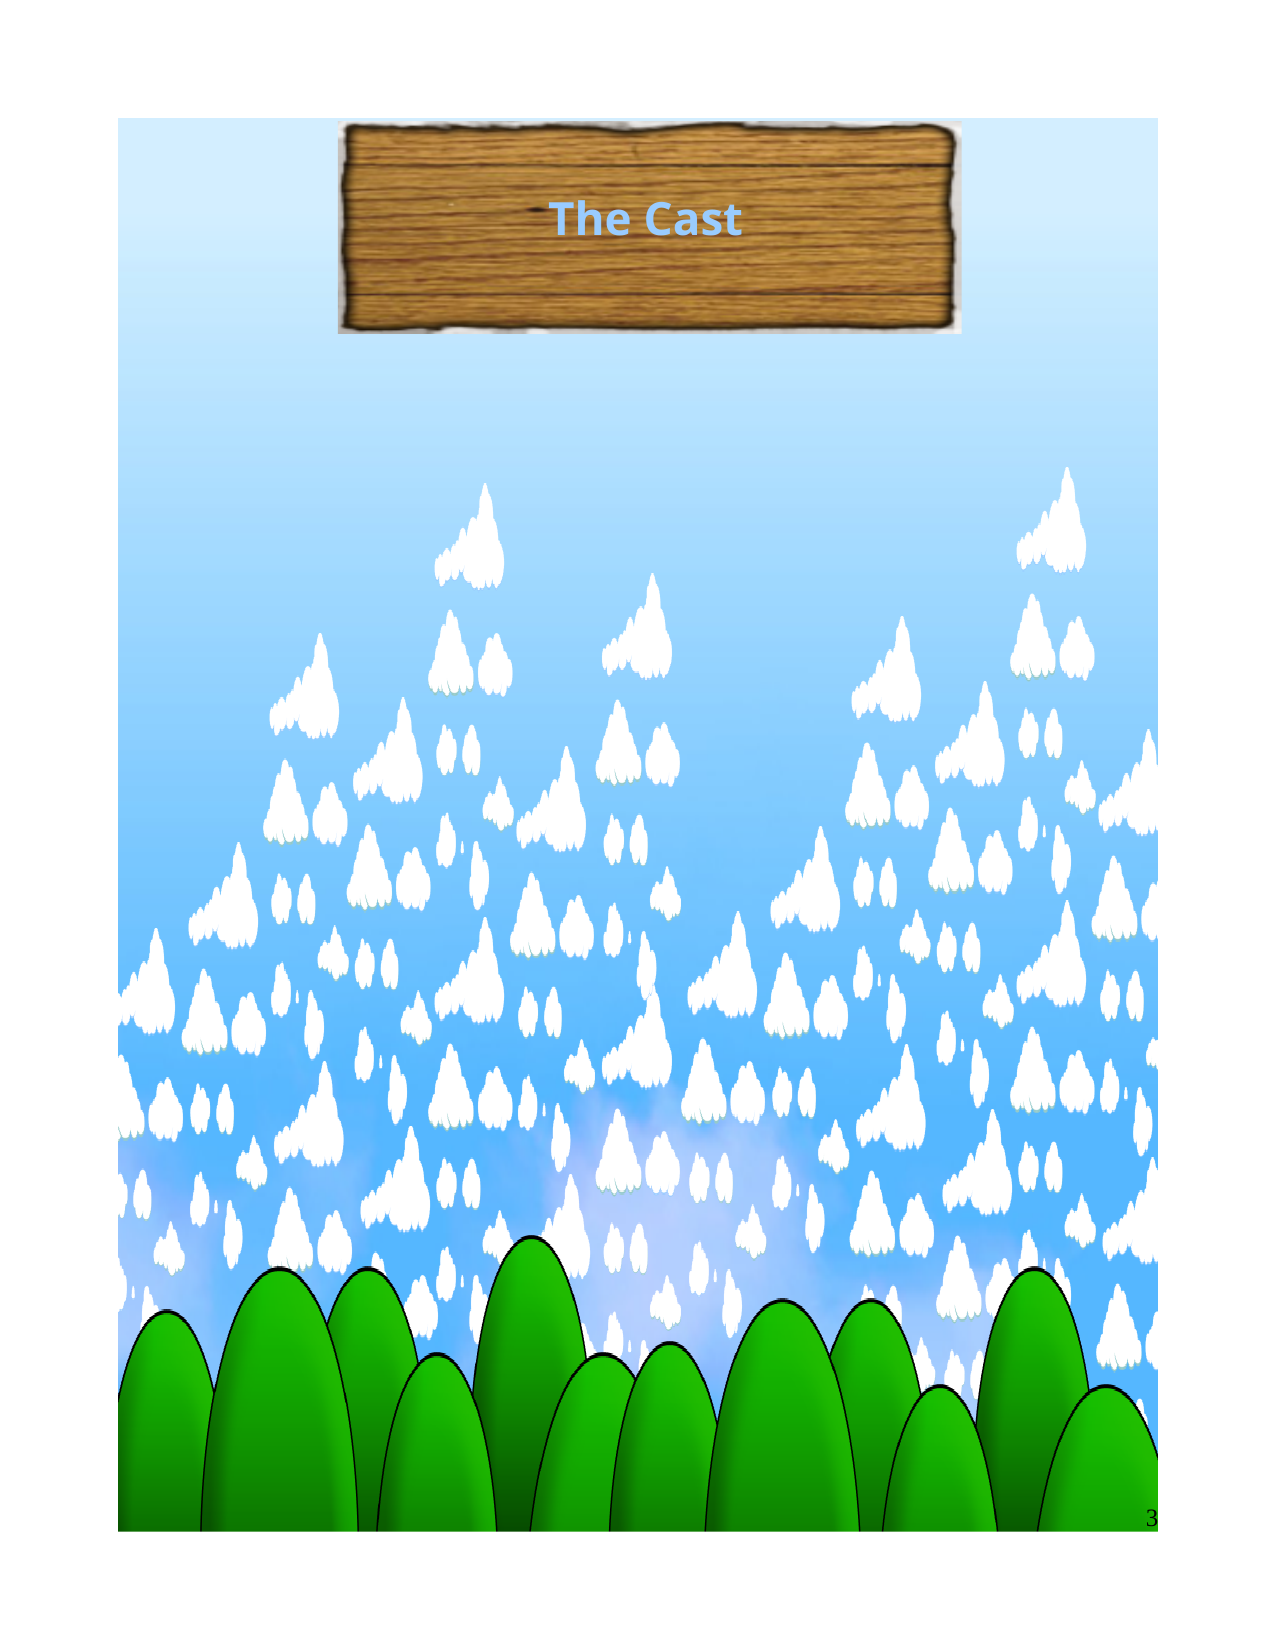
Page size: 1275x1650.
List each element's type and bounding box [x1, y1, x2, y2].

picture [118, 118, 1158, 1532]
